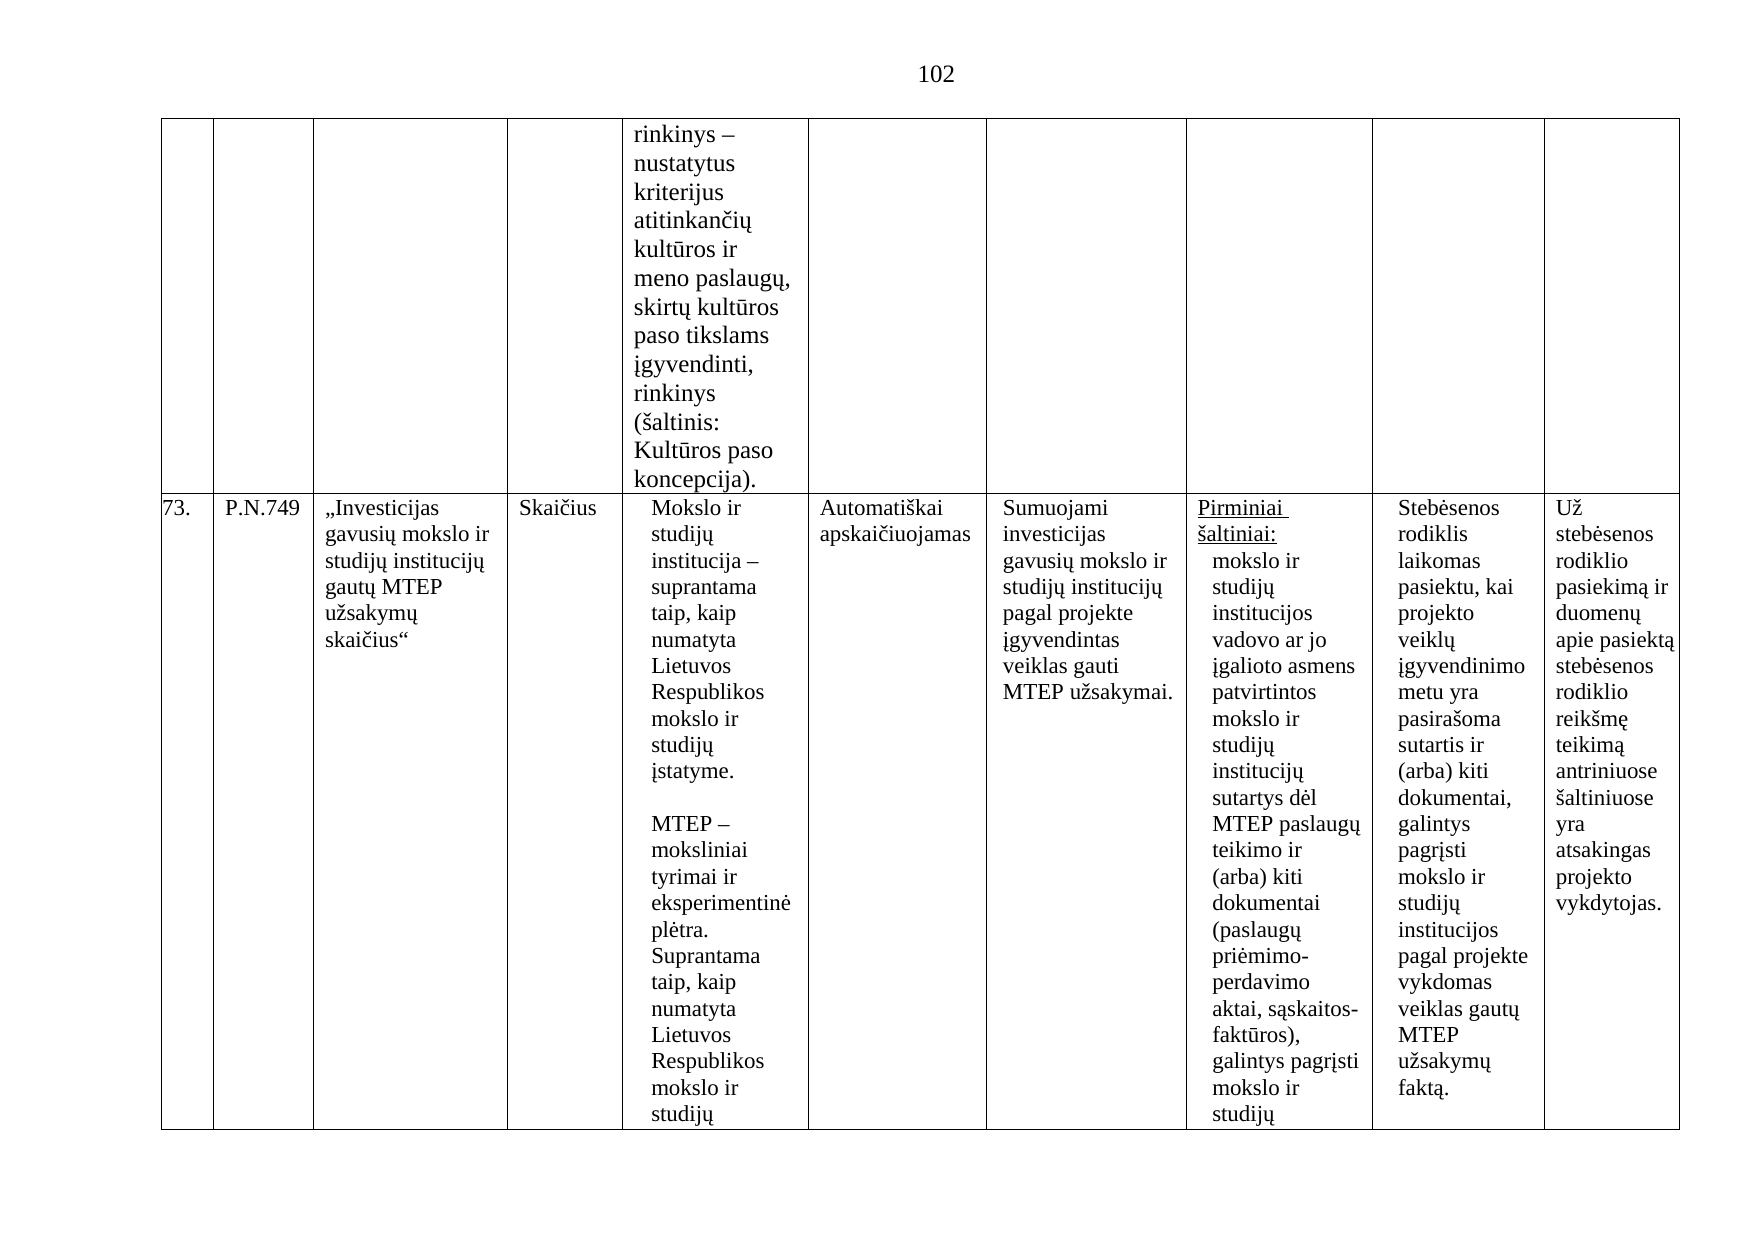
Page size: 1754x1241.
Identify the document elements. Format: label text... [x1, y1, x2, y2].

table_cell 73. [162, 494, 213, 1129]
table_cell [1545, 119, 1679, 493]
table_cell [1187, 119, 1372, 493]
table_cell Už stebėsenos rodiklio pasiekimą ir duomenų apie pasiektą stebėsenos rodiklio reikšmę teikimą antriniuose šaltiniuose yra atsakingas projekto vykdytojas. [1545, 494, 1679, 1129]
table_cell [1373, 119, 1544, 493]
table_cell rinkinys – nustatytus kriterijus atitinkančių kultūros ir meno paslaugų, skirtų kultūros paso tikslams įgyvendinti, rinkinys (šaltinis: Kultūros paso koncepcija). [623, 119, 808, 493]
table_cell [162, 119, 213, 493]
table_cell Pirminiai šaltiniai: mokslo ir studijų institucijos vadovo ar jo įgalioto asmens patvirtintos mokslo ir studijų institucijų sutartys dėl MTEP paslaugų teikimo ir (arba) kiti dokumentai (paslaugų priėmimo-perdavimo aktai, sąskaitos-faktūros), galintys pagrįsti mokslo ir studijų [1187, 494, 1372, 1129]
table_cell [987, 119, 1186, 493]
table_cell [809, 119, 986, 493]
table_cell Automatiškai apskaičiuojamas [809, 494, 986, 1129]
table_cell Stebėsenos rodiklis laikomas pasiektu, kai projekto veiklų įgyvendinimo metu yra pasirašoma sutartis ir (arba) kiti dokumentai, galintys pagrįsti mokslo ir studijų institucijos pagal projekte vykdomas veiklas gautų MTEP užsakymų faktą. [1373, 494, 1544, 1129]
table_cell Skaičius [508, 494, 622, 1129]
table_cell [508, 119, 622, 493]
table_cell Sumuojami investicijas gavusių mokslo ir studijų institucijų pagal projekte įgyvendintas veiklas gauti MTEP užsakymai. [987, 494, 1186, 1129]
table_cell [214, 119, 313, 493]
table_cell P.N.749 [214, 494, 313, 1129]
table_cell Mokslo ir studijų institucija – suprantama taip, kaip numatyta Lietuvos Respublikos mokslo ir studijų įstatyme. MTEP – moksliniai tyrimai ir eksperimentinė plėtra. Suprantama taip, kaip numatyta Lietuvos Respublikos mokslo ir studijų [623, 494, 808, 1129]
table_cell [314, 119, 507, 493]
table_cell „Investicijas gavusių mokslo ir studijų institucijų gautų MTEP užsakymų skaičius“ [314, 494, 507, 1129]
